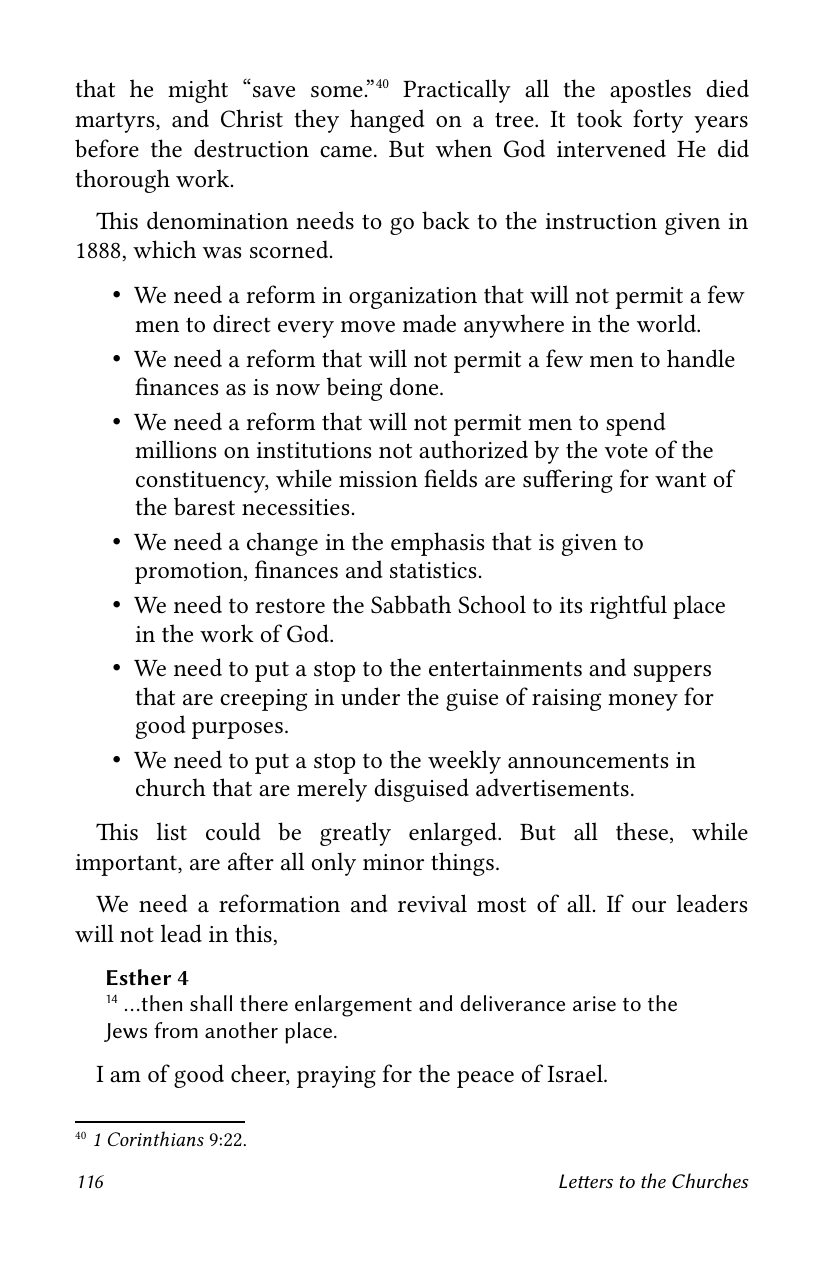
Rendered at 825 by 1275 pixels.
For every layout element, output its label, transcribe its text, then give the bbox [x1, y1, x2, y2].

list We need to restore the Sabbath School to its rightful place in the work of God. [112, 591, 750, 648]
text I am of good cheer, praying for the peace of Israel. [75, 1061, 750, 1089]
list We need to put a stop to the entertainments and suppers that are creeping in under the guise of raising money for good purposes. [112, 654, 750, 740]
text This list could be greatly enlarged. But all these, while important, are after all only minor things. [75, 818, 750, 876]
list We need a reform that will not permit a few men to handle finances as is now being done. [112, 344, 750, 402]
text that he might “save some.” Practically all the apostles died martyrs, and Christ they hanged on a tree. It took forty years before the destruction came. But when God intervened He did thorough work. [75, 75, 750, 193]
text We need a reformation and revival most of all. If our leaders will not lead in this, [75, 890, 750, 948]
text 1 Corinthians 9:22. [75, 1128, 750, 1152]
list We need a reform that will not permit men to spend millions on institutions not authorized by the vote of the constituency, while mission fields are suffering for want of the barest necessities. [112, 408, 750, 522]
text 14 ...then shall there enlargement and deliverance arise to the Jews from another place. [105, 991, 720, 1044]
list We need a reform in organization that will not permit a few men to direct every move made anywhere in the world. [112, 281, 750, 338]
list We need a change in the emphasis that is given to promotion, finances and statistics. [112, 528, 750, 585]
text This denomination needs to go back to the instruction given in 1888, which was scorned. [75, 207, 750, 265]
list We need to put a stop to the weekly announcements in church that are merely disguised advertisements. [112, 746, 750, 803]
text Esther 4 [105, 964, 750, 991]
